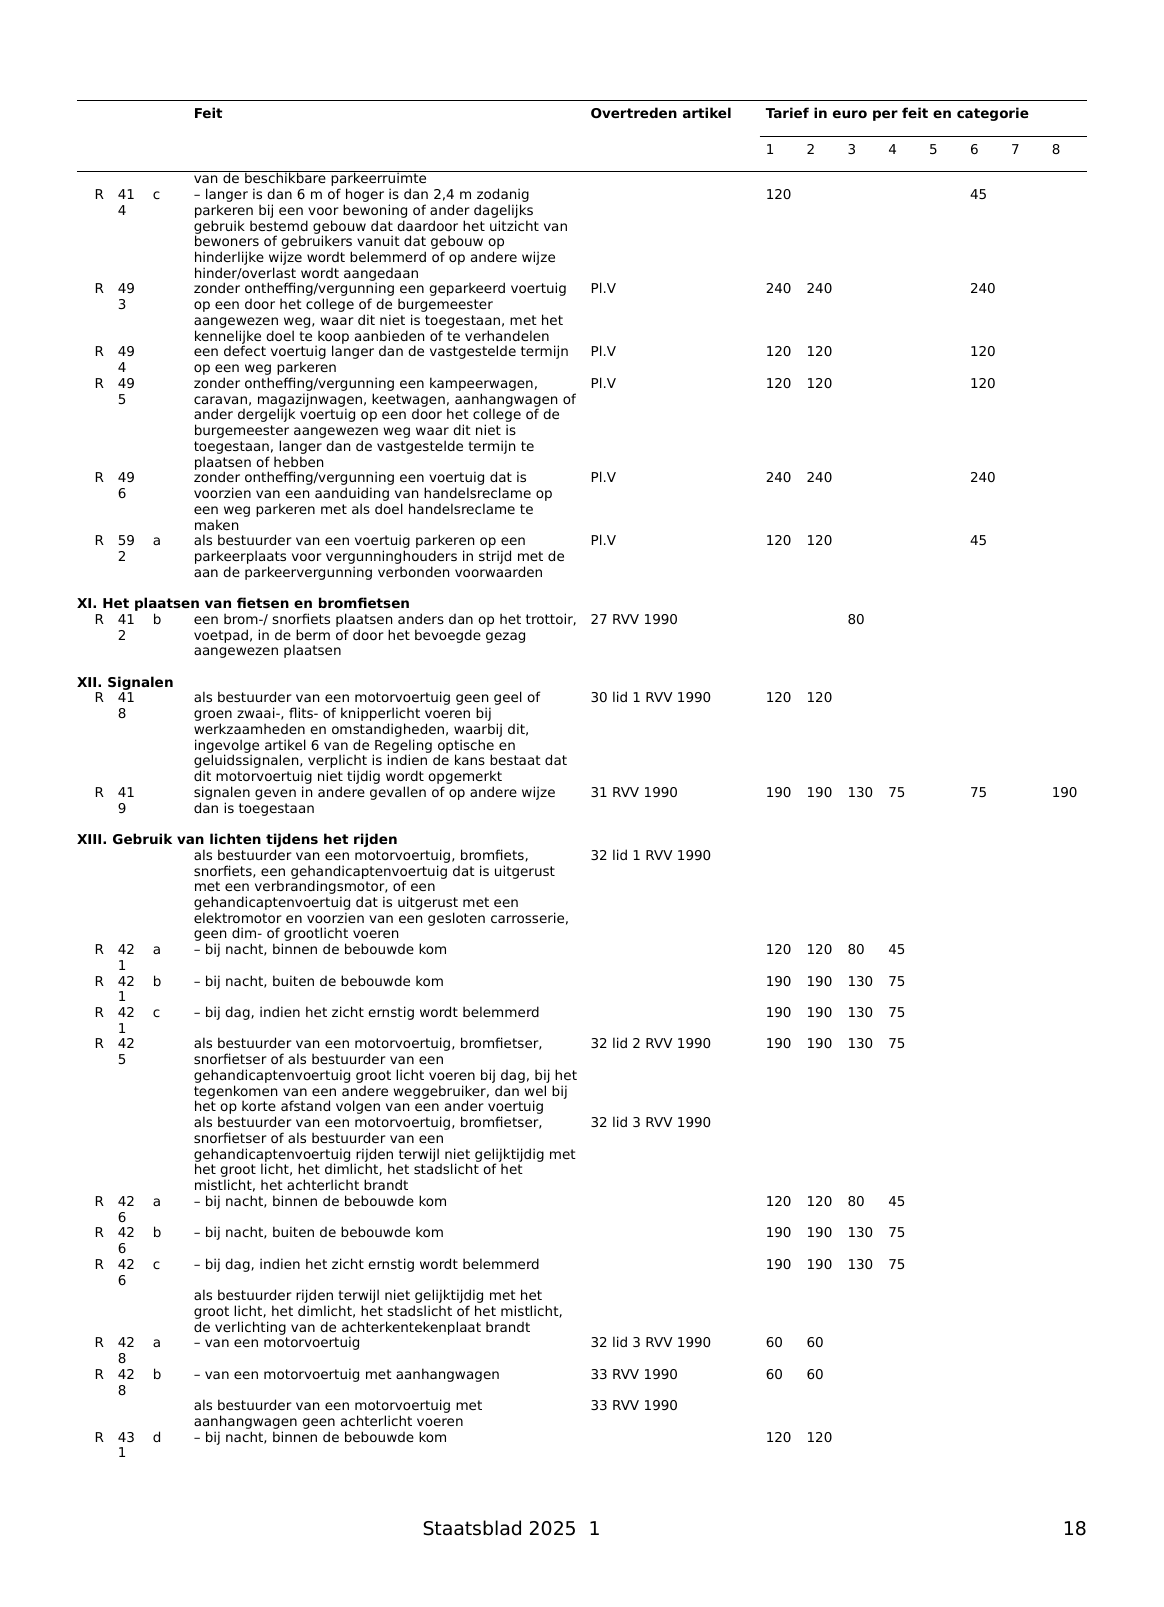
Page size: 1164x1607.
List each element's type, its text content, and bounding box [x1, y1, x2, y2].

table_cell [964, 942, 1005, 973]
table_cell 190 [760, 785, 801, 816]
table_cell [882, 281, 923, 344]
table_cell [182, 470, 188, 533]
table_cell [841, 172, 882, 187]
table_cell R [88, 1257, 112, 1288]
table_cell 431 [112, 1430, 147, 1461]
table_cell [923, 675, 964, 690]
table_header [83, 101, 88, 136]
table_cell [585, 675, 759, 690]
table_cell [964, 1115, 1005, 1194]
table_cell [112, 848, 147, 942]
table_cell [83, 376, 88, 470]
table_cell R [88, 1367, 112, 1398]
table_cell als bestuurder van een motorvoertuig geen geel of groen zwaai-, flits- of knipperlicht voeren bij werkzaamheden en omstandigheden, waarbij dit, ingevolge artikel 6 van de Regeling optische en geluidssignalen, verplicht is indien de kans bestaat dat dit motorvoertuig niet tijdig wordt opgemerkt [188, 690, 584, 785]
table_cell 120 [760, 533, 801, 580]
table_cell [923, 172, 964, 187]
table_header [182, 101, 188, 136]
table_cell [1005, 1005, 1046, 1036]
table_cell XII. Signalen [77, 675, 584, 690]
table_cell 1 [760, 137, 801, 171]
table_cell [923, 1398, 964, 1429]
table_cell 120 [760, 1194, 801, 1225]
table_cell [182, 690, 188, 785]
table_cell c [147, 187, 182, 281]
table_cell – langer is dan 6 m of hoger is dan 2,4 m zodanig parkeren bij een voor bewoning of ander dagelijks gebruik bestemd gebouw dat daardoor het uitzicht van bewoners of gebruikers vanuit dat gebouw op hinderlijke wijze wordt belemmerd of op andere wijze hinder/overlast wordt aangedaan [188, 187, 584, 281]
table_cell [841, 1115, 882, 1194]
table_cell [585, 1288, 759, 1335]
table_cell [88, 1115, 112, 1194]
table_cell 412 [112, 612, 147, 659]
table_cell 32 lid 3 RVV 1990 [585, 1115, 759, 1194]
table_cell [882, 848, 923, 942]
table_cell [923, 1115, 964, 1194]
table_cell [841, 675, 882, 690]
table_cell [841, 1367, 882, 1398]
table_cell R [88, 281, 112, 344]
table_cell 7 [1005, 137, 1046, 171]
table_cell 240 [801, 470, 841, 533]
table_cell [77, 1367, 82, 1398]
table_cell [83, 1036, 88, 1115]
table_cell [1005, 1257, 1046, 1288]
table_cell 8 [1046, 137, 1087, 171]
table_cell [83, 848, 88, 942]
table_cell [882, 1115, 923, 1194]
table_cell – bij dag, indien het zicht ernstig wordt belemmerd [188, 1257, 584, 1288]
table_cell a [147, 1335, 182, 1367]
table_cell [964, 1288, 1005, 1335]
table_cell [1046, 281, 1087, 344]
table_cell van de beschikbare parkeerruimte [188, 172, 584, 187]
table_cell [882, 1367, 923, 1398]
table_cell [760, 580, 801, 596]
table_cell [83, 1367, 88, 1398]
table_cell [1005, 172, 1046, 187]
table_cell [147, 136, 182, 171]
table_cell [585, 942, 759, 973]
table_cell [182, 1036, 188, 1115]
table_cell – bij nacht, binnen de bebouwde kom [188, 942, 584, 973]
table_cell 130 [841, 785, 882, 816]
table_cell [841, 376, 882, 470]
table_cell [182, 172, 188, 187]
table_cell [83, 942, 88, 973]
table_cell [1005, 1288, 1046, 1335]
table_cell [77, 376, 82, 470]
table_cell een brom-/ snorfiets plaatsen anders dan op het trottoir, voetpad, in de berm of door het bevoegde gezag aangewezen plaatsen [188, 612, 584, 659]
table_cell 190 [801, 785, 841, 816]
table_cell [83, 1115, 88, 1194]
table_cell [882, 612, 923, 659]
table_cell 120 [760, 942, 801, 973]
table_cell [760, 1115, 801, 1194]
table_cell [77, 612, 82, 659]
table_cell [77, 690, 82, 785]
table_cell 493 [112, 281, 147, 344]
table_cell [77, 1036, 82, 1115]
table_cell [923, 596, 964, 612]
table_cell [83, 1257, 88, 1288]
table_cell [923, 1367, 964, 1398]
table_cell 45 [964, 533, 1005, 580]
table_cell [77, 1288, 82, 1335]
table_cell 120 [801, 942, 841, 973]
table_cell [585, 172, 759, 187]
table_cell 75 [882, 1036, 923, 1115]
table_cell [1005, 690, 1046, 785]
table_cell 120 [760, 376, 801, 470]
table_cell [923, 1005, 964, 1036]
table_cell [964, 596, 1005, 612]
table_cell 419 [112, 785, 147, 816]
table_cell [1046, 596, 1087, 612]
table_cell [83, 1005, 88, 1036]
table_cell XI. Het plaatsen van fietsen en bromfietsen [77, 596, 584, 612]
table_cell [1005, 785, 1046, 816]
table_cell [841, 187, 882, 281]
table_cell [841, 470, 882, 533]
table_cell [182, 376, 188, 470]
table_cell 32 lid 3 RVV 1990 [585, 1335, 759, 1367]
table_cell 426 [112, 1257, 147, 1288]
table_cell 120 [964, 344, 1005, 376]
table_cell [1046, 690, 1087, 785]
table_cell [1005, 675, 1046, 690]
table_cell 120 [760, 1430, 801, 1461]
table_cell 495 [112, 376, 147, 470]
table_header Overtreden artikel [585, 101, 759, 136]
table_cell [923, 470, 964, 533]
table_cell [1005, 376, 1046, 470]
table_cell [585, 974, 759, 1005]
table_cell [77, 1257, 82, 1288]
table_cell 30 lid 1 RVV 1990 [585, 690, 759, 785]
table_cell R [88, 785, 112, 816]
table_cell [182, 1194, 188, 1225]
table_cell [1046, 1194, 1087, 1225]
table_cell 190 [760, 1005, 801, 1036]
table_cell [1046, 1257, 1087, 1288]
table_cell [83, 281, 88, 344]
table_cell [83, 533, 88, 580]
table_cell als bestuurder van een motorvoertuig, bromfietser, snorfietser of als bestuurder van een gehandicaptenvoertuig groot licht voeren bij dag, bij het tegenkomen van een andere weggebruiker, dan wel bij het op korte afstand volgen van een ander voertuig [188, 1036, 584, 1115]
table_cell [1046, 470, 1087, 533]
table_cell [112, 1288, 147, 1335]
table_cell [923, 612, 964, 659]
table_cell [964, 1335, 1005, 1367]
table_cell 120 [801, 1194, 841, 1225]
table_cell [964, 1367, 1005, 1398]
table_cell b [147, 612, 182, 659]
table_cell [1005, 580, 1046, 596]
table_cell 240 [964, 470, 1005, 533]
table_cell [841, 1398, 882, 1429]
table_cell [88, 1288, 112, 1335]
table_cell [147, 848, 182, 942]
table_cell 130 [841, 1036, 882, 1115]
table_cell [964, 659, 1005, 674]
table_cell [1005, 612, 1046, 659]
table_cell [1046, 1288, 1087, 1335]
table_cell 60 [760, 1367, 801, 1398]
table_cell R [88, 344, 112, 376]
table_cell [760, 848, 801, 942]
table_cell [77, 580, 584, 596]
table_cell [182, 187, 188, 281]
table_cell [77, 1398, 82, 1429]
table_cell R [88, 1005, 112, 1036]
table_cell [77, 281, 82, 344]
table_cell [964, 1430, 1005, 1461]
table_cell [1046, 942, 1087, 973]
table_cell [1005, 942, 1046, 973]
table_cell zonder ontheffing/vergunning een voertuig dat is voorzien van een aanduiding van handelsreclame op een weg parkeren met als doel handelsreclame te maken [188, 470, 584, 533]
table_cell [77, 533, 82, 580]
table_cell 425 [112, 1036, 147, 1115]
table_cell [882, 816, 923, 832]
table_cell 120 [760, 344, 801, 376]
table_cell – van een motorvoertuig met aanhangwagen [188, 1367, 584, 1398]
table_cell [882, 1430, 923, 1461]
table_cell 426 [112, 1194, 147, 1225]
table_cell [1005, 470, 1046, 533]
table_cell R [88, 470, 112, 533]
table_cell – bij nacht, buiten de bebouwde kom [188, 1225, 584, 1257]
table_cell [801, 172, 841, 187]
table_cell [147, 344, 182, 376]
table_cell [77, 785, 82, 816]
table_cell [760, 1398, 801, 1429]
table_cell 45 [964, 187, 1005, 281]
table_cell [964, 690, 1005, 785]
table_cell zonder ontheffing/vergunning een geparkeerd voertuig op een door het college of de burgemeester aangewezen weg, waar dit niet is toegestaan, met het kennelijke doel te koop aanbieden of te verhandelen [188, 281, 584, 344]
table_cell [147, 1288, 182, 1335]
table_cell [923, 1194, 964, 1225]
table_cell 80 [841, 1194, 882, 1225]
table_cell [882, 659, 923, 674]
table_cell als bestuurder van een motorvoertuig met aanhangwagen geen achterlicht voeren [188, 1398, 584, 1429]
table_cell [923, 690, 964, 785]
table_cell [760, 659, 801, 674]
table_cell R [88, 1335, 112, 1367]
table_cell [147, 1036, 182, 1115]
table_cell [964, 172, 1005, 187]
table_cell [1046, 1430, 1087, 1461]
table_cell [147, 785, 182, 816]
table_cell [1046, 974, 1087, 1005]
table_cell [1005, 1115, 1046, 1194]
table_cell [77, 136, 82, 171]
table_cell [83, 470, 88, 533]
table_cell 75 [964, 785, 1005, 816]
table_cell [585, 187, 759, 281]
table_cell 240 [964, 281, 1005, 344]
table_cell [1046, 1398, 1087, 1429]
table_cell 240 [760, 470, 801, 533]
table_cell [182, 1398, 188, 1429]
table_cell [77, 344, 82, 376]
table_cell [923, 376, 964, 470]
table_cell 421 [112, 974, 147, 1005]
table_cell [882, 376, 923, 470]
table_cell [801, 1115, 841, 1194]
table_cell [182, 1257, 188, 1288]
table_cell a [147, 533, 182, 580]
table_cell [77, 1335, 82, 1367]
table_cell 32 lid 1 RVV 1990 [585, 848, 759, 942]
table_cell [147, 1398, 182, 1429]
table_cell [83, 785, 88, 816]
table_cell [882, 344, 923, 376]
table_cell 190 [801, 974, 841, 1005]
table_cell [88, 848, 112, 942]
table_cell [923, 281, 964, 344]
table_cell 190 [801, 1005, 841, 1036]
table_cell [1046, 1005, 1087, 1036]
table_cell [923, 848, 964, 942]
table_cell [1046, 172, 1087, 187]
table_cell [1046, 187, 1087, 281]
table_cell [182, 1005, 188, 1036]
table_cell [1046, 344, 1087, 376]
table_cell 190 [1046, 785, 1087, 816]
table_cell R [88, 612, 112, 659]
table_cell Pl.V [585, 533, 759, 580]
table_cell [1046, 1115, 1087, 1194]
table_cell [88, 136, 112, 171]
table_cell [182, 281, 188, 344]
table_cell [841, 659, 882, 674]
table_cell [801, 659, 841, 674]
table_cell Pl.V [585, 281, 759, 344]
table_cell [964, 1194, 1005, 1225]
table_cell [1005, 1194, 1046, 1225]
table_cell [760, 832, 801, 848]
table_cell 32 lid 2 RVV 1990 [585, 1036, 759, 1115]
table_cell Pl.V [585, 376, 759, 470]
table_cell R [88, 1225, 112, 1257]
table_cell [1046, 816, 1087, 832]
table_cell [1046, 376, 1087, 470]
table_cell [964, 848, 1005, 942]
table_cell [841, 1288, 882, 1335]
table_cell zonder ontheffing/vergunning een kampeerwagen, caravan, magazijnwagen, keetwagen, aanhangwagen of ander dergelijk voertuig op een door het college of de burgemeester aangewezen weg waar dit niet is toegestaan, langer dan de vastgestelde termijn te plaatsen of hebben [188, 376, 584, 470]
table_cell [83, 612, 88, 659]
table_cell [182, 974, 188, 1005]
table_cell [801, 848, 841, 942]
table_header [88, 101, 112, 136]
table_cell [964, 612, 1005, 659]
table_cell [585, 659, 759, 674]
table_cell R [88, 1036, 112, 1115]
table_cell [841, 580, 882, 596]
table_cell [841, 816, 882, 832]
table_cell [882, 187, 923, 281]
table_cell 27 RVV 1990 [585, 612, 759, 659]
table_cell [923, 816, 964, 832]
table_cell 120 [801, 533, 841, 580]
table_cell [585, 1225, 759, 1257]
table_cell [1005, 832, 1046, 848]
table_cell [841, 596, 882, 612]
table_cell als bestuurder van een motorvoertuig, bromfietser, snorfietser of als bestuurder van een gehandicaptenvoertuig rijden terwijl niet gelijktijdig met het groot licht, het dimlicht, het stadslicht of het mistlicht, het achterlicht brandt [188, 1115, 584, 1194]
table_cell [964, 974, 1005, 1005]
table_cell [1005, 1335, 1046, 1367]
table_cell [882, 675, 923, 690]
table_cell [841, 848, 882, 942]
table_cell R [88, 974, 112, 1005]
table_cell 31 RVV 1990 [585, 785, 759, 816]
table_cell [760, 816, 801, 832]
table_cell 418 [112, 690, 147, 785]
table_cell [83, 974, 88, 1005]
table_cell [112, 1115, 147, 1194]
table_cell [1046, 612, 1087, 659]
table_cell [77, 1005, 82, 1036]
table_cell b [147, 1225, 182, 1257]
table_cell R [88, 1194, 112, 1225]
table_cell [841, 690, 882, 785]
table_cell [964, 675, 1005, 690]
table_cell [147, 281, 182, 344]
table_cell 120 [801, 1430, 841, 1461]
table_cell 190 [760, 1036, 801, 1115]
table_cell [1005, 1367, 1046, 1398]
table_cell [147, 690, 182, 785]
table_cell [1046, 1225, 1087, 1257]
table_cell [841, 533, 882, 580]
table_cell [77, 1225, 82, 1257]
table_cell [585, 136, 759, 171]
table_cell [1005, 344, 1046, 376]
table_cell [147, 376, 182, 470]
table_cell [841, 281, 882, 344]
table_cell – bij dag, indien het zicht ernstig wordt belemmerd [188, 1005, 584, 1036]
table_cell [882, 533, 923, 580]
table_cell [801, 675, 841, 690]
table_cell 428 [112, 1335, 147, 1367]
table_cell [1046, 1367, 1087, 1398]
table_cell [77, 974, 82, 1005]
table_cell [882, 1398, 923, 1429]
table_cell [841, 1430, 882, 1461]
table_cell [964, 1005, 1005, 1036]
table_cell [923, 974, 964, 1005]
table_cell 130 [841, 1005, 882, 1036]
table_cell [1005, 1430, 1046, 1461]
table_cell R [88, 690, 112, 785]
table_cell [1005, 596, 1046, 612]
table_cell als bestuurder van een voertuig parkeren op een parkeerplaats voor vergunninghouders in strijd met de aan de parkeervergunning verbonden voorwaarden [188, 533, 584, 580]
table_cell [964, 1398, 1005, 1429]
table_cell [1005, 187, 1046, 281]
table_cell 6 [964, 137, 1005, 171]
table_cell [1005, 281, 1046, 344]
table_cell 120 [760, 690, 801, 785]
table_cell [801, 612, 841, 659]
table_cell [923, 533, 964, 580]
table_cell [882, 1335, 923, 1367]
table_cell 120 [801, 690, 841, 785]
table_cell b [147, 974, 182, 1005]
table_cell 75 [882, 974, 923, 1005]
table_cell [182, 1115, 188, 1194]
table_cell 190 [760, 974, 801, 1005]
table_cell [923, 344, 964, 376]
table_cell [585, 1194, 759, 1225]
table_cell d [147, 1430, 182, 1461]
table_cell [77, 816, 584, 832]
table_cell [964, 816, 1005, 832]
table_cell 75 [882, 785, 923, 816]
table_header Feit [188, 101, 584, 136]
table_cell [923, 659, 964, 674]
table_cell a [147, 1194, 182, 1225]
table_cell [801, 1398, 841, 1429]
table_cell 45 [882, 942, 923, 973]
table_cell [882, 172, 923, 187]
table_cell 421 [112, 942, 147, 973]
table_cell 190 [760, 1225, 801, 1257]
table_cell [83, 1288, 88, 1335]
table_cell [585, 1257, 759, 1288]
table_header Tarief in euro per feit en categorie [760, 101, 1087, 136]
table_cell [1005, 659, 1046, 674]
table_cell 33 RVV 1990 [585, 1367, 759, 1398]
table_cell [83, 1194, 88, 1225]
table_cell [182, 533, 188, 580]
table_cell [147, 172, 182, 187]
table_cell [923, 832, 964, 848]
table_cell [88, 172, 112, 187]
table_cell [801, 187, 841, 281]
table_cell [83, 1398, 88, 1429]
table_cell a [147, 942, 182, 973]
table_cell R [88, 1430, 112, 1461]
table_cell 2 [801, 137, 841, 171]
table_cell als bestuurder rijden terwijl niet gelijktijdig met het groot licht, het dimlicht, het stadslicht of het mistlicht, de verlichting van de achterkentekenplaat brandt [188, 1288, 584, 1335]
table_cell 60 [801, 1367, 841, 1398]
table_cell [182, 136, 188, 171]
table_cell [801, 816, 841, 832]
table_cell [585, 580, 759, 596]
table_cell – bij nacht, buiten de bebouwde kom [188, 974, 584, 1005]
table_cell [1046, 580, 1087, 596]
table_cell [882, 596, 923, 612]
table_cell 120 [760, 187, 801, 281]
table_cell [188, 136, 584, 171]
table_cell [923, 1288, 964, 1335]
table_cell [923, 1430, 964, 1461]
table_cell [147, 1115, 182, 1194]
table_cell [801, 596, 841, 612]
table_cell [182, 612, 188, 659]
table_cell [1005, 1398, 1046, 1429]
table_cell Pl.V [585, 470, 759, 533]
table_cell [83, 136, 88, 171]
table_header [112, 101, 147, 136]
table_cell [923, 785, 964, 816]
table_cell [1046, 675, 1087, 690]
table_header [77, 101, 82, 136]
table_cell 80 [841, 612, 882, 659]
table_cell [112, 1398, 147, 1429]
table_cell [83, 1430, 88, 1461]
table_cell 120 [801, 344, 841, 376]
table_cell 190 [801, 1225, 841, 1257]
table_cell c [147, 1257, 182, 1288]
table_cell 75 [882, 1225, 923, 1257]
table_cell [77, 848, 82, 942]
table_cell 190 [760, 1257, 801, 1288]
table_cell een defect voertuig langer dan de vastgestelde termijn op een weg parkeren [188, 344, 584, 376]
table_cell [77, 1115, 82, 1194]
table_cell [923, 580, 964, 596]
table_cell 130 [841, 1225, 882, 1257]
table_cell [83, 344, 88, 376]
table_cell signalen geven in andere gevallen of op andere wijze dan is toegestaan [188, 785, 584, 816]
table_cell [182, 344, 188, 376]
table_cell 80 [841, 942, 882, 973]
table_cell c [147, 1005, 182, 1036]
table_cell 60 [801, 1335, 841, 1367]
table_cell [1046, 848, 1087, 942]
table_cell Pl.V [585, 344, 759, 376]
table_cell [112, 136, 147, 171]
table_cell 75 [882, 1257, 923, 1288]
table_cell [1005, 848, 1046, 942]
table_cell R [88, 942, 112, 973]
table_cell [585, 832, 759, 848]
table_cell [760, 1288, 801, 1335]
table_header [147, 101, 182, 136]
table_cell 130 [841, 1257, 882, 1288]
table_cell [1046, 1335, 1087, 1367]
table_cell [585, 1430, 759, 1461]
table_cell 421 [112, 1005, 147, 1036]
table_cell 494 [112, 344, 147, 376]
table_cell [964, 832, 1005, 848]
table_cell [182, 1367, 188, 1398]
table_cell 120 [801, 376, 841, 470]
table_cell [882, 580, 923, 596]
table_cell [1046, 832, 1087, 848]
table_cell [841, 1335, 882, 1367]
table_cell 130 [841, 974, 882, 1005]
table_cell [182, 1225, 188, 1257]
table_cell R [88, 376, 112, 470]
table_cell [1046, 1036, 1087, 1115]
table_cell [77, 470, 82, 533]
table_cell 240 [760, 281, 801, 344]
table_cell – bij nacht, binnen de bebouwde kom [188, 1194, 584, 1225]
table_cell – van een motorvoertuig [188, 1335, 584, 1367]
table_cell [83, 187, 88, 281]
table_cell [801, 580, 841, 596]
table_cell – bij nacht, binnen de bebouwde kom [188, 1430, 584, 1461]
table_cell [182, 942, 188, 973]
table_cell 120 [964, 376, 1005, 470]
table_cell [923, 942, 964, 973]
table_cell [801, 832, 841, 848]
table_cell 75 [882, 1005, 923, 1036]
table_cell 496 [112, 470, 147, 533]
table_cell [841, 344, 882, 376]
table_cell 33 RVV 1990 [585, 1398, 759, 1429]
table_cell 428 [112, 1367, 147, 1398]
table_cell [83, 690, 88, 785]
table_cell [760, 596, 801, 612]
table_cell [182, 1430, 188, 1461]
table_cell [77, 942, 82, 973]
table_cell [182, 785, 188, 816]
table_cell [83, 172, 88, 187]
table_cell [1046, 659, 1087, 674]
table_cell 240 [801, 281, 841, 344]
table_cell [964, 1257, 1005, 1288]
table_cell 190 [801, 1036, 841, 1115]
table_cell [112, 172, 147, 187]
table_cell [760, 675, 801, 690]
table_cell 4 [882, 137, 923, 171]
table_cell [182, 1335, 188, 1367]
table_cell [585, 596, 759, 612]
table_cell [923, 1335, 964, 1367]
table_cell [801, 1288, 841, 1335]
table_cell [882, 470, 923, 533]
table_cell [760, 172, 801, 187]
table_cell XIII. Gebruik van lichten tijdens het rijden [77, 832, 584, 848]
table_cell [1005, 974, 1046, 1005]
table_cell R [88, 187, 112, 281]
table_cell [882, 832, 923, 848]
table_cell [1005, 1225, 1046, 1257]
table_cell [964, 1225, 1005, 1257]
table_cell [1005, 533, 1046, 580]
table_cell b [147, 1367, 182, 1398]
table_cell [83, 1225, 88, 1257]
table_cell [182, 848, 188, 942]
table_cell [88, 1398, 112, 1429]
table_cell [77, 172, 82, 187]
table_cell [77, 659, 584, 674]
table_cell [77, 1430, 82, 1461]
table_cell [923, 187, 964, 281]
table_cell 45 [882, 1194, 923, 1225]
table_cell [1046, 533, 1087, 580]
table_cell [147, 470, 182, 533]
table_cell 3 [841, 137, 882, 171]
table_cell [83, 1335, 88, 1367]
table_cell [923, 1225, 964, 1257]
table_cell [841, 832, 882, 848]
table_cell [1005, 1036, 1046, 1115]
table_cell 190 [801, 1257, 841, 1288]
table_cell [964, 580, 1005, 596]
table_cell [923, 1036, 964, 1115]
table_cell [760, 612, 801, 659]
table_cell [964, 1036, 1005, 1115]
table_cell 592 [112, 533, 147, 580]
table_cell [923, 1257, 964, 1288]
table_cell [182, 1288, 188, 1335]
table_cell 426 [112, 1225, 147, 1257]
table_cell [585, 1005, 759, 1036]
table_cell als bestuurder van een motorvoertuig, bromfiets, snorfiets, een gehandicaptenvoertuig dat is uitgerust met een verbrandingsmotor, of een gehandicaptenvoertuig dat is uitgerust met een elektromotor en voorzien van een gesloten carrosserie, geen dim- of grootlicht voeren [188, 848, 584, 942]
table_cell [77, 187, 82, 281]
table_cell 414 [112, 187, 147, 281]
table_cell [77, 1194, 82, 1225]
table_cell 60 [760, 1335, 801, 1367]
table_cell R [88, 533, 112, 580]
table_cell [585, 816, 759, 832]
table_cell [882, 690, 923, 785]
table_cell 5 [923, 137, 964, 171]
table_cell [882, 1288, 923, 1335]
table_cell [1005, 816, 1046, 832]
